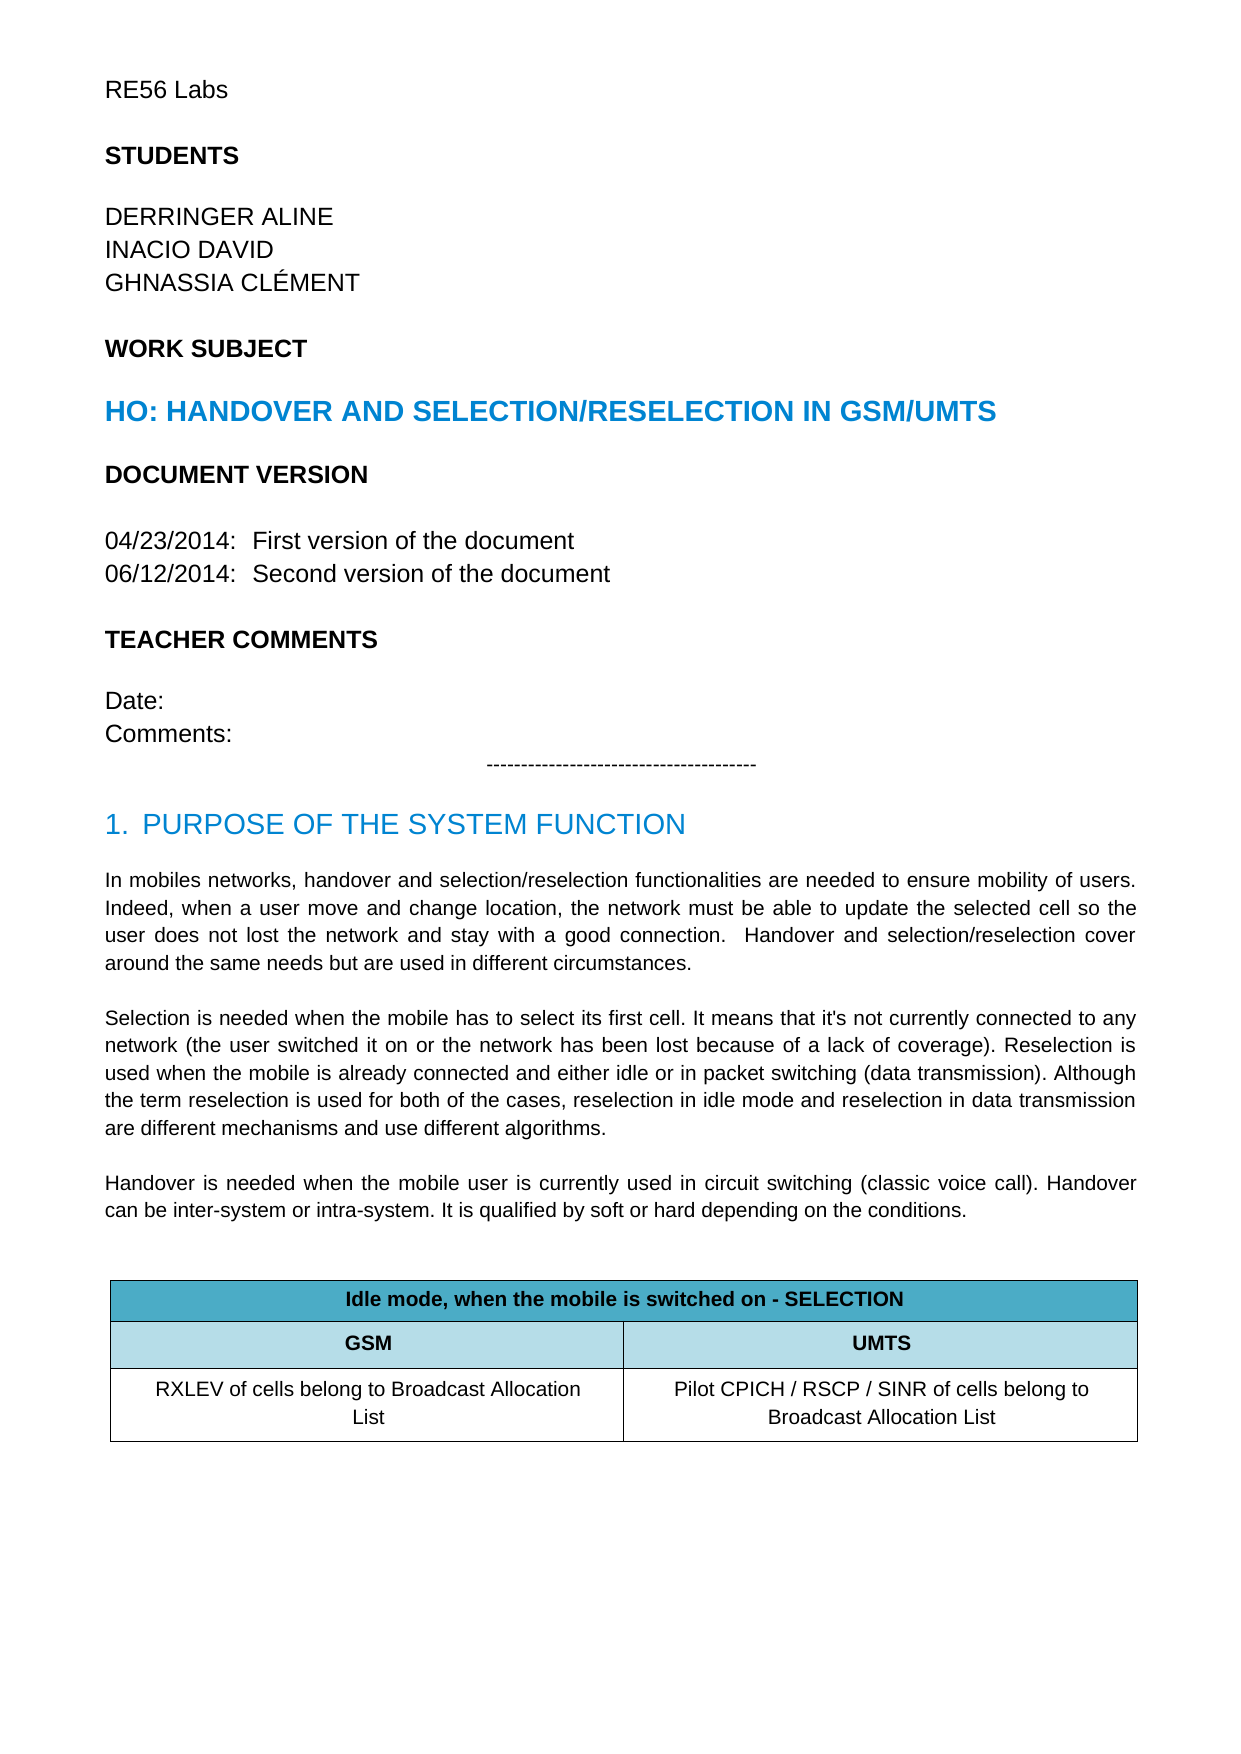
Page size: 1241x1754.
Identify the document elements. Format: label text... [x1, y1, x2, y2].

text Date: [104, 686, 1138, 714]
text STUDENTS [104, 141, 1138, 170]
text Selection is needed when the mobile has to select its first cell. It means that it's not currently connected to any network (the user switched it on or the network has been lost because of a lack of coverage). Reselection is used when the mobile is already connected and either idle or in packet switching (data transmission). Although the term reselection is used for both of the cases, reselection in idle mode and reselection in data transmission are different mechanisms and use different algorithms. [104, 1005, 1138, 1139]
text 04/23/2014: First version of the document [104, 526, 1138, 555]
text TEACHER COMMENTS [104, 625, 1138, 654]
text Comments: [104, 719, 1138, 748]
text Handover is needed when the mobile user is currently used in circuit switching (classic voice call). Handover can be inter-system or intra-system. It is qualified by soft or hard depending on the conditions. [104, 1170, 1138, 1222]
text INACIO DAVID [104, 234, 1138, 263]
text WORK SUBJECT [104, 334, 1138, 362]
table_header Idle mode, when the mobile is switched on - SELECTION [111, 1281, 1137, 1321]
text GHNASSIA CLÉMENT [104, 268, 1138, 296]
subtitle RE56 Labs [104, 75, 1138, 104]
text 06/12/2014: Second version of the document [104, 559, 1138, 588]
text DERRINGER ALINE [104, 202, 1138, 230]
subtitle PURPOSE OF THE SYSTEM FUNCTION [104, 807, 1138, 840]
table_cell UMTS [624, 1322, 1137, 1368]
text HO: HANDOVER AND SELECTION/RESELECTION IN GSM/UMTS [104, 394, 1138, 428]
text DOCUMENT VERSION [104, 460, 1138, 489]
table_cell GSM [111, 1322, 623, 1368]
text --------------------------------------- [104, 752, 1138, 776]
text In mobiles networks, handover and selection/reselection functionalities are needed to ensure mobility of users. Indeed, when a user move and change location, the network must be able to update the selected cell so the user does not lost the network and stay with a good connection. Handover and selection/reselection cover around the same needs but are used in different circumstances. [104, 868, 1138, 974]
table_cell RXLEV of cells belong to Broadcast Allocation List [111, 1369, 623, 1441]
table_cell Pilot CPICH / RSCP / SINR of cells belong to Broadcast Allocation List [624, 1369, 1137, 1441]
